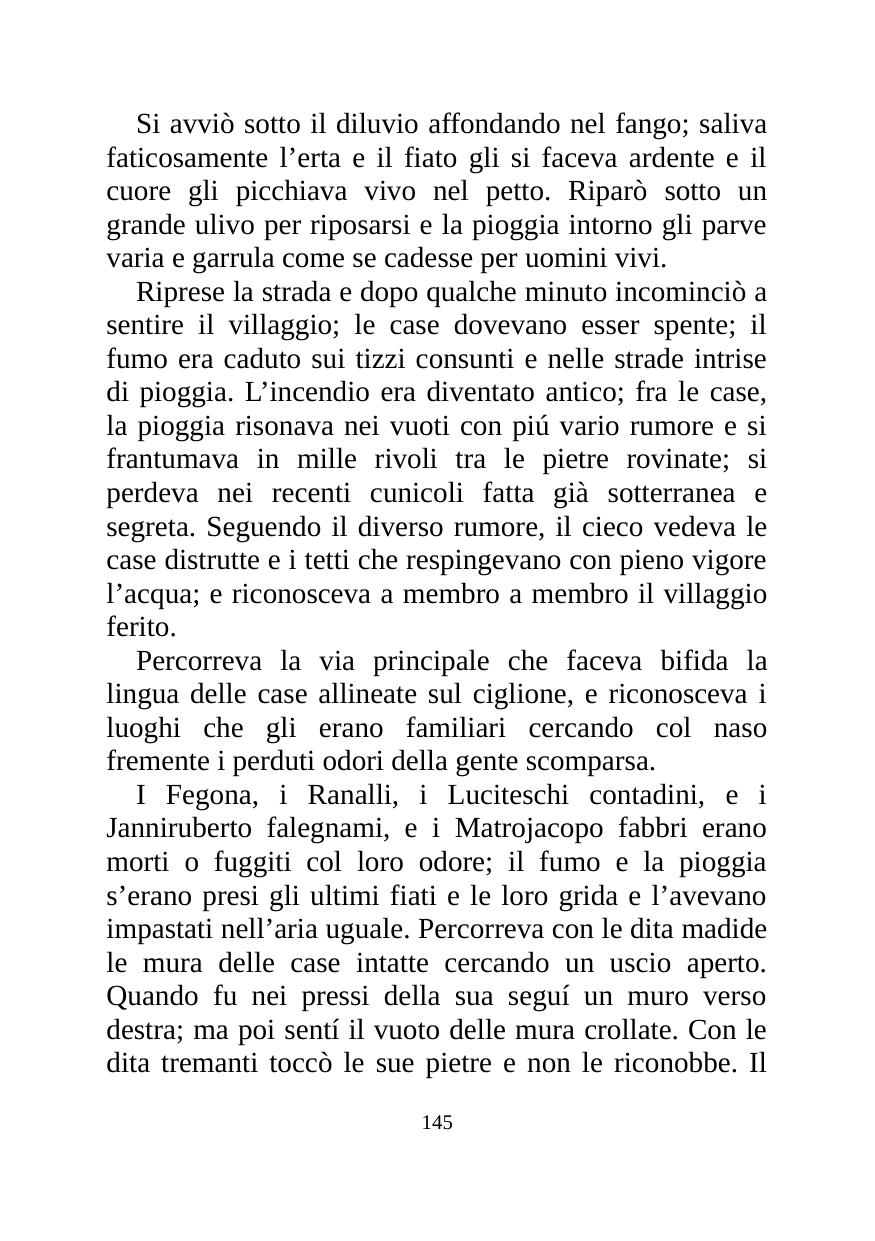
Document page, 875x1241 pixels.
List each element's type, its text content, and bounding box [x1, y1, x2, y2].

text Riprese la strada e dopo qualche minuto incominciò a sentire il villaggio; le case dovevano esser spente; il fumo era caduto sui tizzi consunti e nelle strade intrise di pioggia. L’incendio era diventato antico; fra le case, la pioggia risonava nei vuoti con piú vario rumore e si frantumava in mille rivoli tra le pietre rovinate; si perdeva nei recenti cunicoli fatta già sotterranea e segreta. Seguendo il diverso rumore, il cieco vedeva le case distrutte e i tetti che respingevano con pieno vigore l’acqua; e riconosceva a membro a membro il villaggio ferito. [106, 274, 768, 643]
text Percorreva la via principale che faceva bifida la lingua delle case allineate sul ciglione, e riconosceva i luoghi che gli erano familiari cercando col naso fremente i perduti odori della gente scomparsa. [106, 643, 768, 777]
text I Fegona, i Ranalli, i Luciteschi contadini, e i Janniruberto falegnami, e i Matrojacopo fabbri erano morti o fuggiti col loro odore; il fumo e la pioggia s’erano presi gli ultimi fiati e le loro grida e l’avevano impastati nell’aria uguale. Percorreva con le dita madide le mura delle case intatte cercando un uscio aperto. Quando fu nei pressi della sua seguí un muro verso destra; ma poi sentí il vuoto delle mura crollate. Con le dita tremanti toccò le sue pietre e non le riconobbe. Il [106, 777, 768, 1079]
text Si avviò sotto il diluvio affondando nel fango; saliva faticosamente l’erta e il fiato gli si faceva ardente e il cuore gli picchiava vivo nel petto. Riparò sotto un grande ulivo per riposarsi e la pioggia intorno gli parve varia e garrula come se cadesse per uomini vivi. [106, 106, 768, 274]
